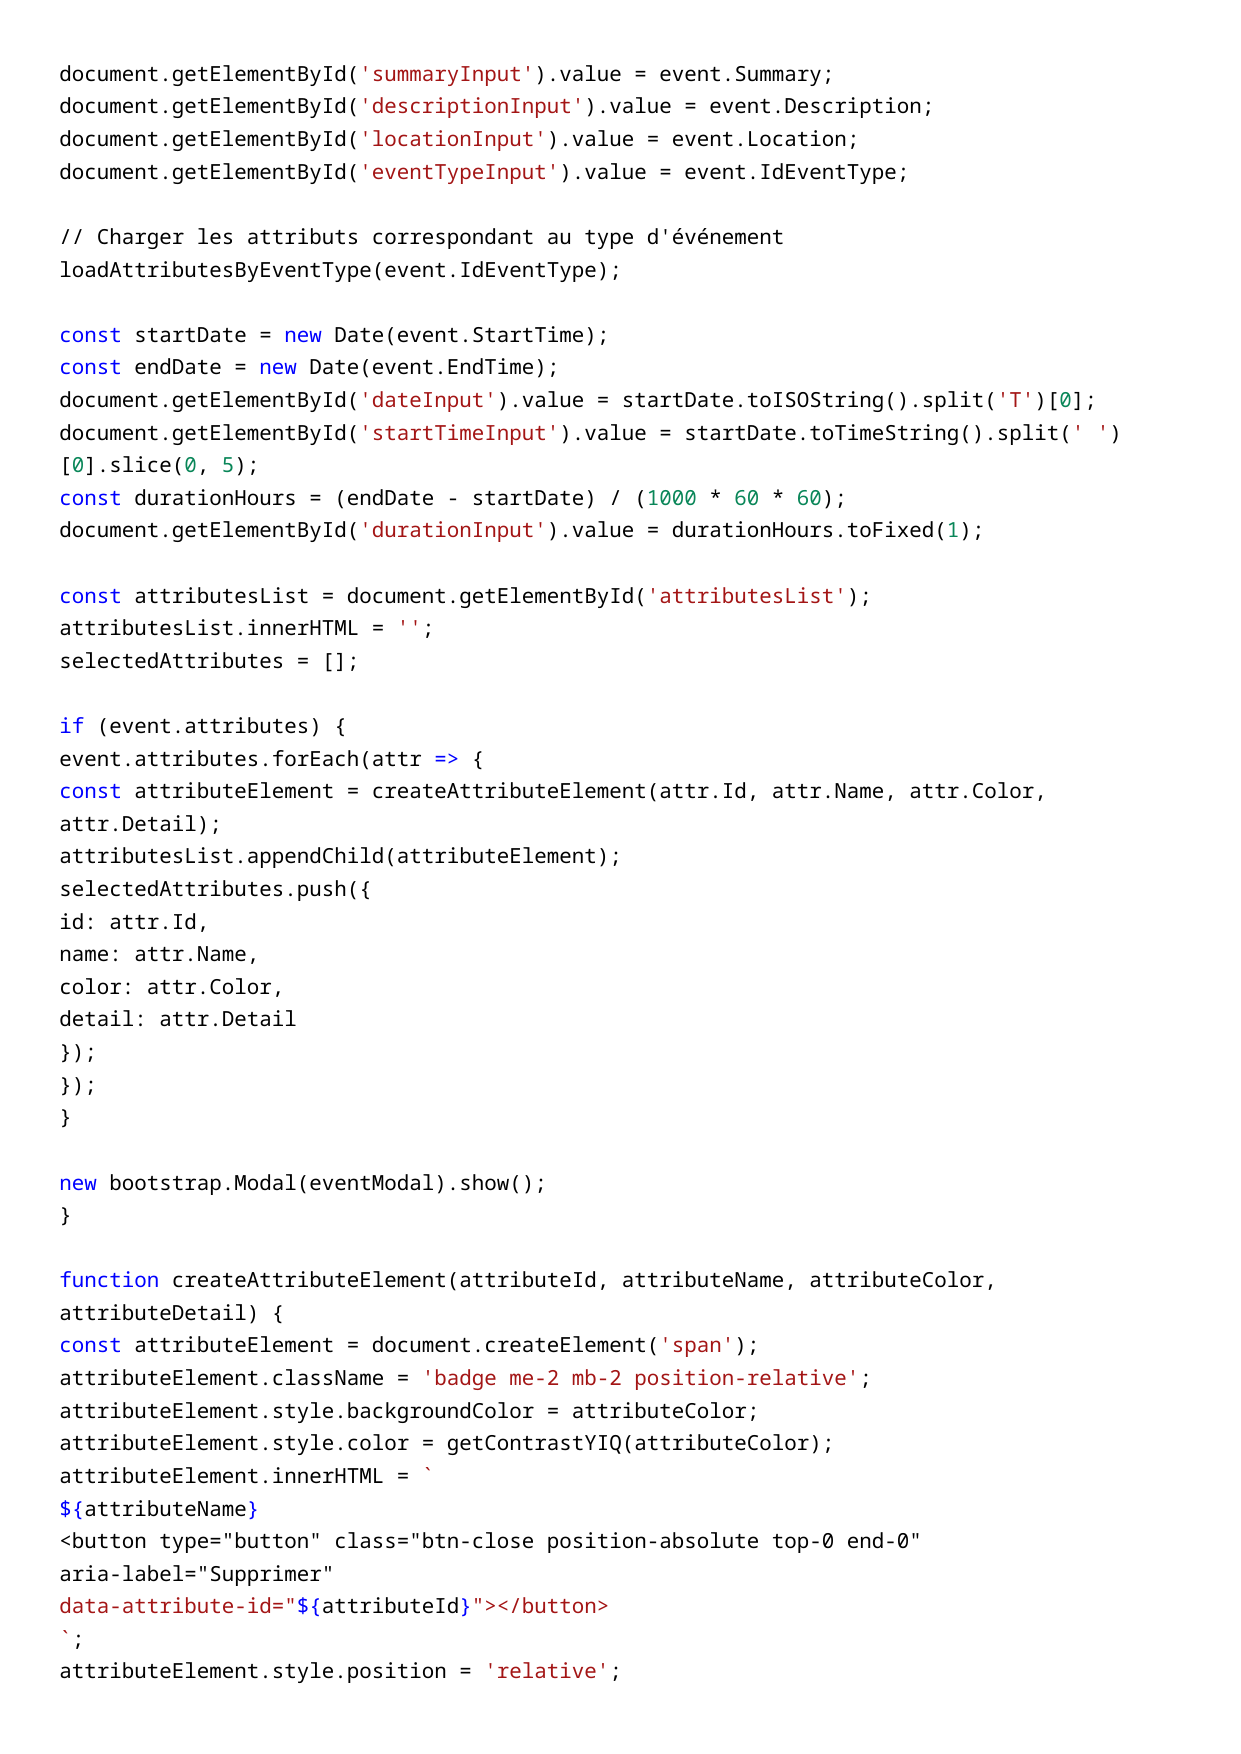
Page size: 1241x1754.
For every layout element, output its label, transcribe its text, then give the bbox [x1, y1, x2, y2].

text const attributeElement = document.createElement('span'); [59, 1331, 1181, 1359]
text selectedAttributes = []; [59, 646, 1181, 674]
text document.getElementById('durationInput').value = durationHours.toFixed(1); [59, 516, 1181, 544]
text // Charger les attributs correspondant au type d'événement [59, 222, 1181, 251]
text attributeElement.innerHTML = ` [59, 1461, 1181, 1489]
text document.getElementById('eventTypeInput').value = event.IdEventType; [59, 157, 1181, 185]
text const attributesList = document.getElementById('attributesList'); [59, 581, 1181, 609]
text }); [59, 1070, 1181, 1098]
text color: attr.Color, [59, 972, 1181, 1000]
text attributesList.innerHTML = ''; [59, 613, 1181, 642]
text const durationHours = (endDate - startDate) / (1000 * 60 * 60); [59, 483, 1181, 511]
text } [59, 1102, 1181, 1131]
text ${attributeName} [59, 1494, 1181, 1522]
text event.attributes.forEach(attr => { [59, 744, 1181, 772]
text if (event.attributes) { [59, 711, 1181, 739]
text data-attribute-id="${attributeId}"></button> [59, 1591, 1181, 1620]
text attributesList.appendChild(attributeElement); [59, 842, 1181, 870]
text selectedAttributes.push({ [59, 874, 1181, 903]
text <button type="button" class="btn-close position-absolute top-0 end-0" [59, 1526, 1181, 1555]
text attributeElement.className = 'badge me-2 mb-2 position-relative'; [59, 1363, 1181, 1392]
text attributeElement.style.position = 'relative'; [59, 1657, 1181, 1685]
text detail: attr.Detail [59, 1004, 1181, 1033]
text document.getElementById('descriptionInput').value = event.Description; [59, 92, 1181, 120]
text new bootstrap.Modal(eventModal).show(); [59, 1168, 1181, 1196]
text document.getElementById('dateInput').value = startDate.toISOString().split('T')[0]; [59, 385, 1181, 413]
text aria-label="Supprimer" [59, 1559, 1181, 1587]
text document.getElementById('summaryInput').value = event.Summary; [59, 59, 1181, 87]
text attributeElement.style.backgroundColor = attributeColor; [59, 1396, 1181, 1424]
text loadAttributesByEventType(event.IdEventType); [59, 255, 1181, 283]
text const attributeElement = createAttributeElement(attr.Id, attr.Name, attr.Color, attr.Detail); [59, 776, 1181, 837]
text const endDate = new Date(event.EndTime); [59, 352, 1181, 381]
text `; [59, 1624, 1181, 1652]
text document.getElementById('startTimeInput').value = startDate.toTimeString().split(' ')[0].slice(0, 5); [59, 418, 1181, 479]
text function createAttributeElement(attributeId, attributeName, attributeColor, attributeDetail) { [59, 1265, 1181, 1326]
text }); [59, 1037, 1181, 1066]
text document.getElementById('locationInput').value = event.Location; [59, 124, 1181, 153]
text id: attr.Id, [59, 907, 1181, 935]
text const startDate = new Date(event.StartTime); [59, 320, 1181, 348]
text } [59, 1200, 1181, 1229]
text name: attr.Name, [59, 939, 1181, 968]
text attributeElement.style.color = getContrastYIQ(attributeColor); [59, 1428, 1181, 1457]
